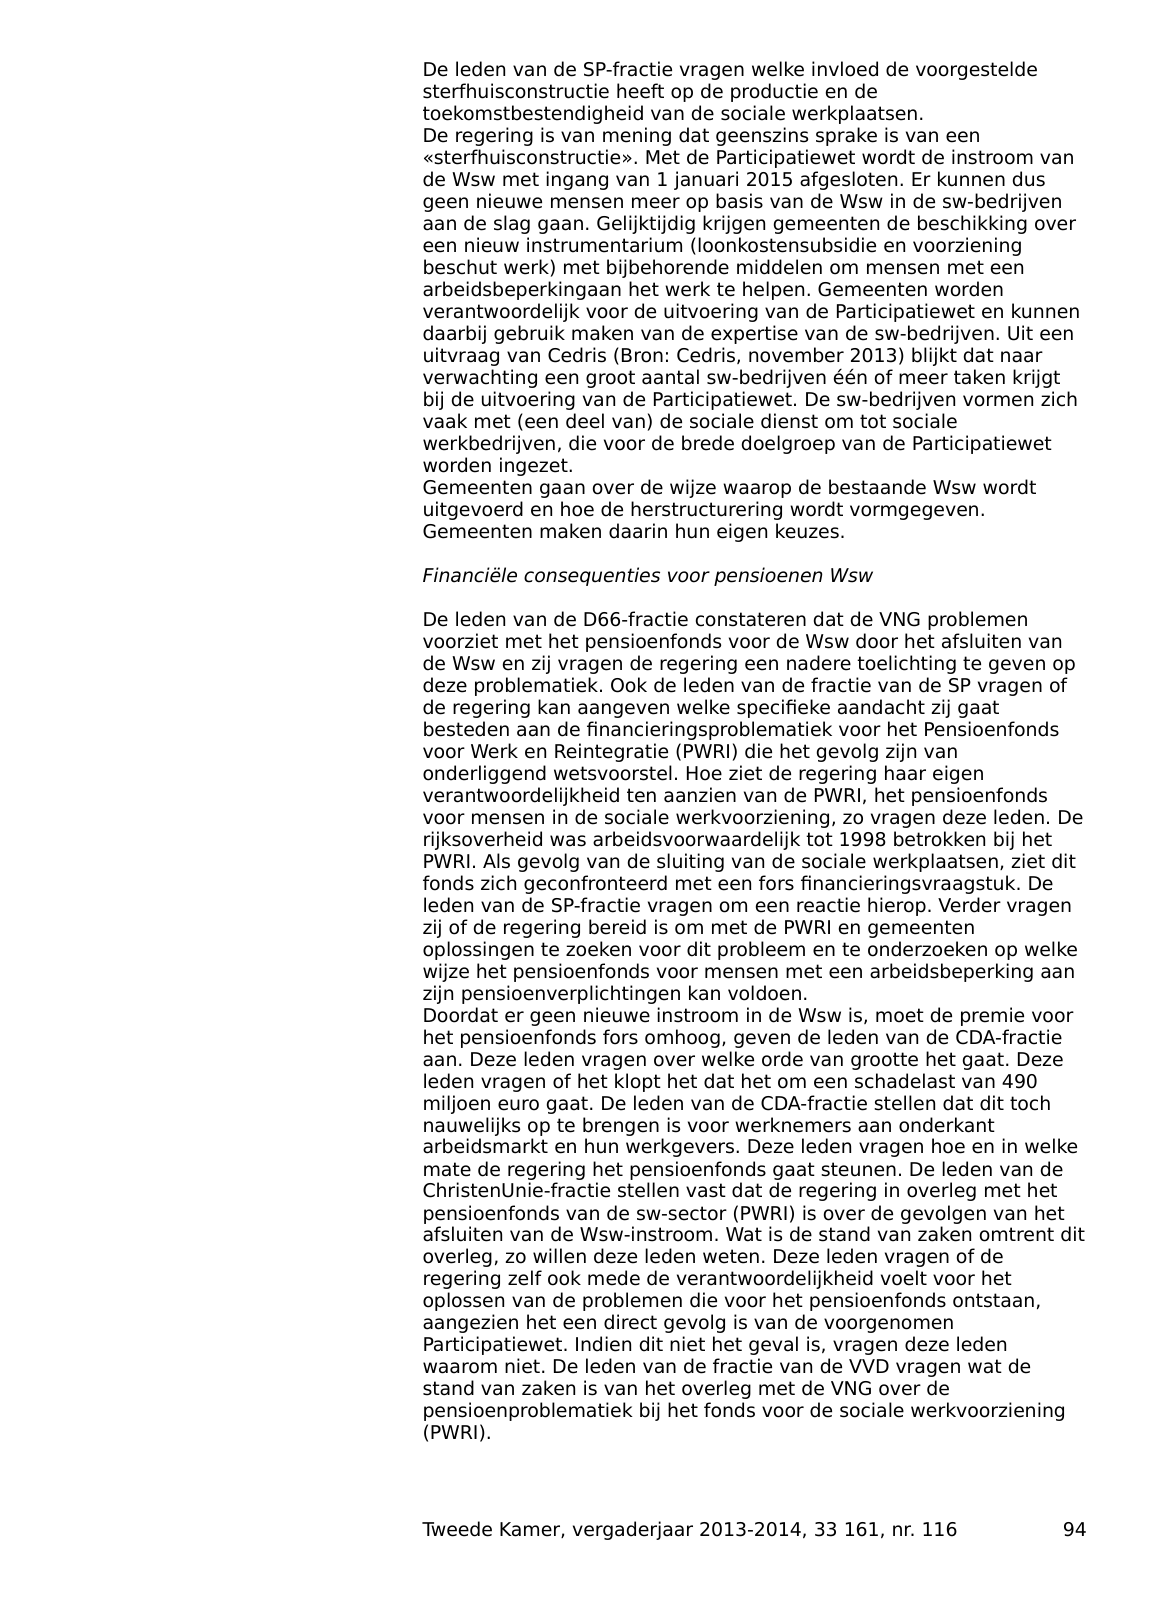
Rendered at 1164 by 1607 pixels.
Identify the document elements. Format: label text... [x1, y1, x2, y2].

text De regering is van mening dat geenszins sprake is van een «sterfhuisconstructie». Met de Participatiewet wordt de instroom van de Wsw met ingang van 1 januari 2015 afgesloten. Er kunnen dus geen nieuwe mensen meer op basis van de Wsw in de sw-bedrijven aan de slag gaan. Gelijktijdig krijgen gemeenten de beschikking over een nieuw instrumentarium (loonkostensubsidie en voorziening beschut werk) met bijbehorende middelen om mensen met een arbeidsbeperkingaan het werk te helpen. Gemeenten worden verantwoordelijk voor de uitvoering van de Participatiewet en kunnen daarbij gebruik maken van de expertise van de sw-bedrijven. Uit een uitvraag van Cedris (Bron: Cedris, november 2013) blijkt dat naar verwachting een groot aantal sw-bedrijven één of meer taken krijgt bij de uitvoering van de Participatiewet. De sw-bedrijven vormen zich vaak met (een deel van) de sociale dienst om tot sociale werkbedrijven, die voor de brede doelgroep van de Participatiewet worden ingezet. [422, 125, 1087, 477]
text De leden van de D66-fractie constateren dat de VNG problemen voorziet met het pensioenfonds voor de Wsw door het afsluiten van de Wsw en zij vragen de regering een nadere toelichting te geven op deze problematiek. Ook de leden van de fractie van de SP vragen of de regering kan aangeven welke specifieke aandacht zij gaat besteden aan de financieringsproblematiek voor het Pensioenfonds voor Werk en Reintegratie (PWRI) die het gevolg zijn van onderliggend wetsvoorstel. Hoe ziet de regering haar eigen verantwoordelijkheid ten aanzien van de PWRI, het pensioenfonds voor mensen in de sociale werkvoorziening, zo vragen deze leden. De rijksoverheid was arbeidsvoorwaardelijk tot 1998 betrokken bij het PWRI. Als gevolg van de sluiting van de sociale werkplaatsen, ziet dit fonds zich geconfronteerd met een fors financieringsvraagstuk. De leden van de SP-fractie vragen om een reactie hierop. Verder vragen zij of de regering bereid is om met de PWRI en gemeenten oplossingen te zoeken voor dit probleem en te onderzoeken op welke wijze het pensioenfonds voor mensen met een arbeidsbeperking aan zijn pensioenverplichtingen kan voldoen. [422, 609, 1087, 1004]
text De leden van de SP-fractie vragen welke invloed de voorgestelde sterfhuisconstructie heeft op de productie en de toekomstbestendigheid van de sociale werkplaatsen. [422, 59, 1087, 125]
subtitle Financiële consequenties voor pensioenen Wsw [422, 565, 1087, 587]
text Doordat er geen nieuwe instroom in de Wsw is, moet de premie voor het pensioenfonds fors omhoog, geven de leden van de CDA-fractie aan. Deze leden vragen over welke orde van grootte het gaat. Deze leden vragen of het klopt het dat het om een schadelast van 490 miljoen euro gaat. De leden van de CDA-fractie stellen dat dit toch nauwelijks op te brengen is voor werknemers aan onderkant arbeidsmarkt en hun werkgevers. Deze leden vragen hoe en in welke mate de regering het pensioenfonds gaat steunen. De leden van de ChristenUnie-fractie stellen vast dat de regering in overleg met het pensioenfonds van de sw-sector (PWRI) is over de gevolgen van het afsluiten van de Wsw-instroom. Wat is de stand van zaken omtrent dit overleg, zo willen deze leden weten. Deze leden vragen of de regering zelf ook mede de verantwoordelijkheid voelt voor het oplossen van de problemen die voor het pensioenfonds ontstaan, aangezien het een direct gevolg is van de voorgenomen Participatiewet. Indien dit niet het geval is, vragen deze leden waarom niet. De leden van de fractie van de VVD vragen wat de stand van zaken is van het overleg met de VNG over de pensioenproblematiek bij het fonds voor de sociale werkvoorziening (PWRI). [422, 1004, 1087, 1444]
text Gemeenten gaan over de wijze waarop de bestaande Wsw wordt uitgevoerd en hoe de herstructurering wordt vormgegeven. Gemeenten maken daarin hun eigen keuzes. [422, 477, 1087, 543]
